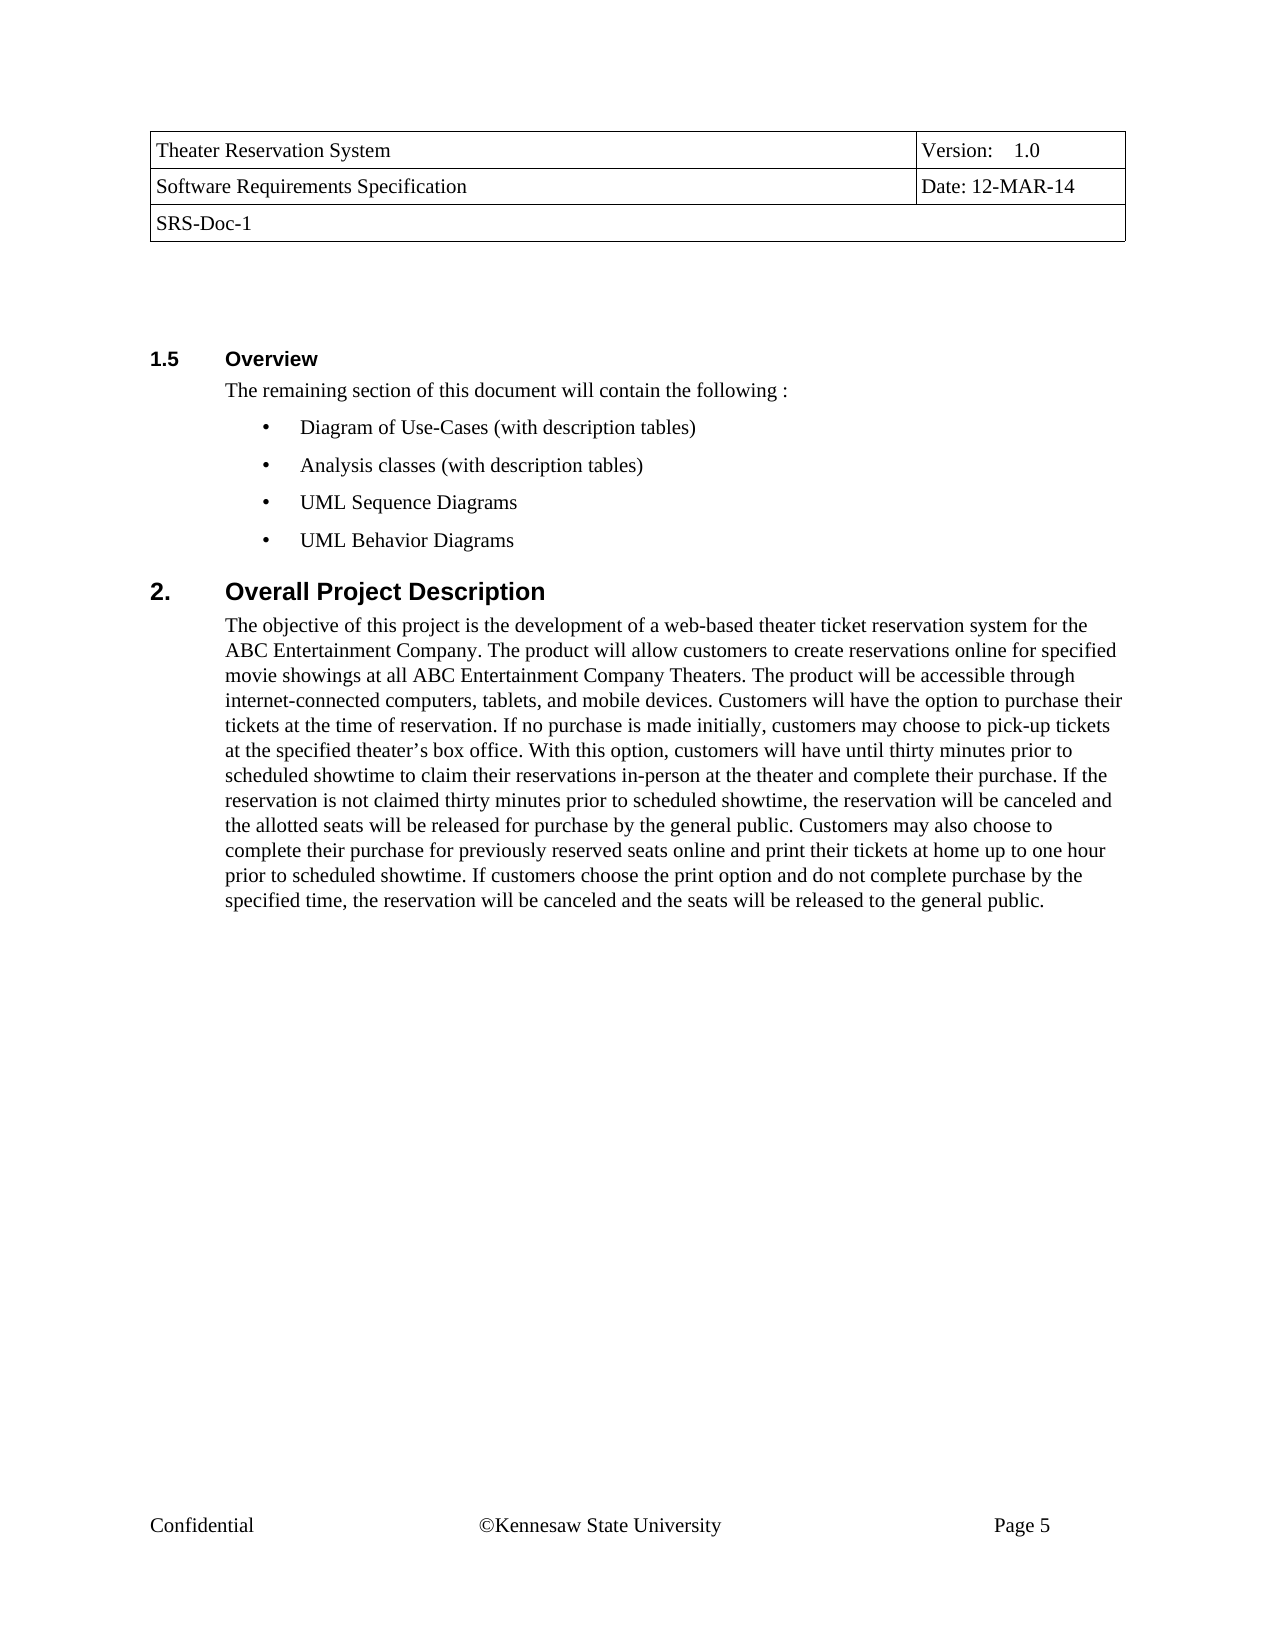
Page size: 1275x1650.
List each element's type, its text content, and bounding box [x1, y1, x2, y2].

text The objective of this project is the development of a web-based theater ticket reservation system for the ABC Entertainment Company. The product will allow customers to create reservations online for specified movie showings at all ABC Entertainment Company Theaters. The product will be accessible through internet-connected computers, tablets, and mobile devices. Customers will have the option to purchase their tickets at the time of reservation. If no purchase is made initially, customers may choose to pick-up tickets at the specified theater’s box office. With this option, customers will have until thirty minutes prior to scheduled showtime to claim their reservations in-person at the theater and complete their purchase. If the reservation is not claimed thirty minutes prior to scheduled showtime, the reservation will be canceled and the allotted seats will be released for purchase by the general public. Customers may also choose to complete their purchase for previously reserved seats online and print their tickets at home up to one hour prior to scheduled showtime. If customers choose the print option and do not complete purchase by the specified time, the reservation will be canceled and the seats will be released to the general public. [225, 612, 1125, 912]
subtitle 1.5 Overview [150, 345, 1125, 370]
list Analysis classes (with description tables) [262, 452, 1125, 477]
list UML Behavior Diagrams [262, 527, 1125, 552]
text The remaining section of this document will contain the following : [225, 377, 1125, 402]
subtitle 2. Overall Project Description [150, 577, 1125, 605]
list Diagram of Use-Cases (with description tables) [262, 414, 1125, 439]
list UML Sequence Diagrams [262, 489, 1125, 514]
